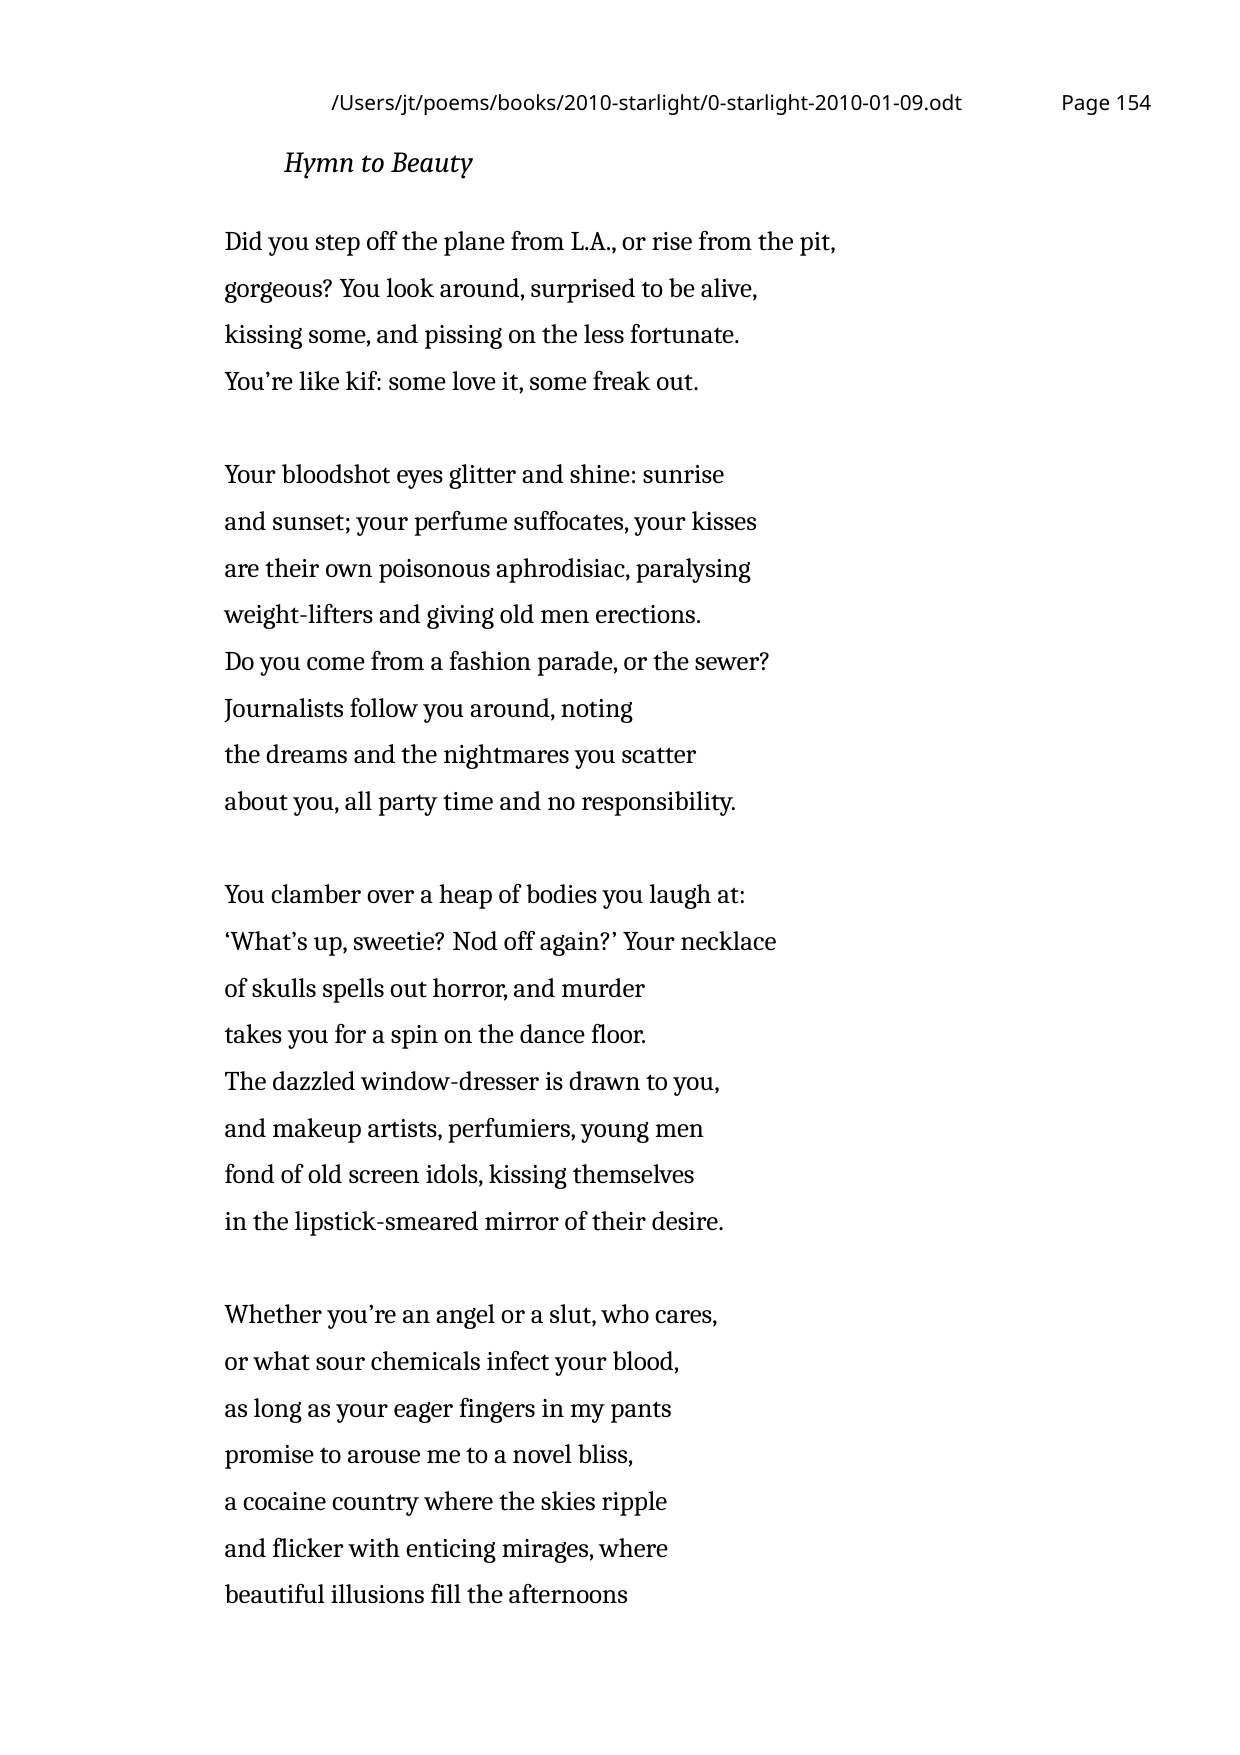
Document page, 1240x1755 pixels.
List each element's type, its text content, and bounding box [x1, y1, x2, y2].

text Journalists follow you around, noting [224, 693, 1151, 724]
text Do you come from a fashion parade, or the sewer? [224, 646, 1151, 677]
text You clamber over a heap of bodies you laugh at: [224, 879, 1151, 911]
text and sunset; your perfume suffocates, your kisses [224, 506, 1151, 537]
text ‘What’s up, sweetie? Nod off again?’ Your necklace [224, 926, 1151, 957]
text The dazzled window-dresser is drawn to you, [224, 1066, 1151, 1097]
text a cocaine country where the skies ripple [224, 1486, 1151, 1517]
text You’re like kif: some love it, some freak out. [224, 366, 1151, 397]
text gorgeous? You look around, surprised to be alive, [224, 273, 1151, 304]
text are their own poisonous aphrodisiac, paralysing [224, 553, 1151, 584]
text and flicker with enticing mirages, where [224, 1533, 1151, 1564]
text kissing some, and pissing on the less fortunate. [224, 319, 1151, 351]
text or what sour chemicals infect your blood, [224, 1346, 1151, 1377]
text about you, all party time and no responsibility. [224, 786, 1151, 817]
text Whether you’re an angel or a slut, who cares, [224, 1299, 1151, 1331]
text in the lipstick-smeared mirror of their desire. [224, 1206, 1151, 1237]
text Your bloodshot eyes glitter and shine: sunrise [224, 459, 1151, 491]
text of skulls spells out horror, and murder [224, 973, 1151, 1004]
text fond of old screen idols, kissing themselves [224, 1159, 1151, 1191]
text beautiful illusions fill the afternoons [224, 1579, 1151, 1611]
text promise to arouse me to a novel bliss, [224, 1439, 1151, 1471]
text and makeup artists, perfumiers, young men [224, 1113, 1151, 1144]
text the dreams and the nightmares you scatter [224, 739, 1151, 771]
title Hymn to Beauty [283, 146, 1062, 180]
text as long as your eager fingers in my pants [224, 1393, 1151, 1424]
text Did you step off the plane from L.A., or rise from the pit, [224, 226, 1151, 257]
text takes you for a spin on the dance floor. [224, 1019, 1151, 1051]
text weight-lifters and giving old men erections. [224, 599, 1151, 631]
